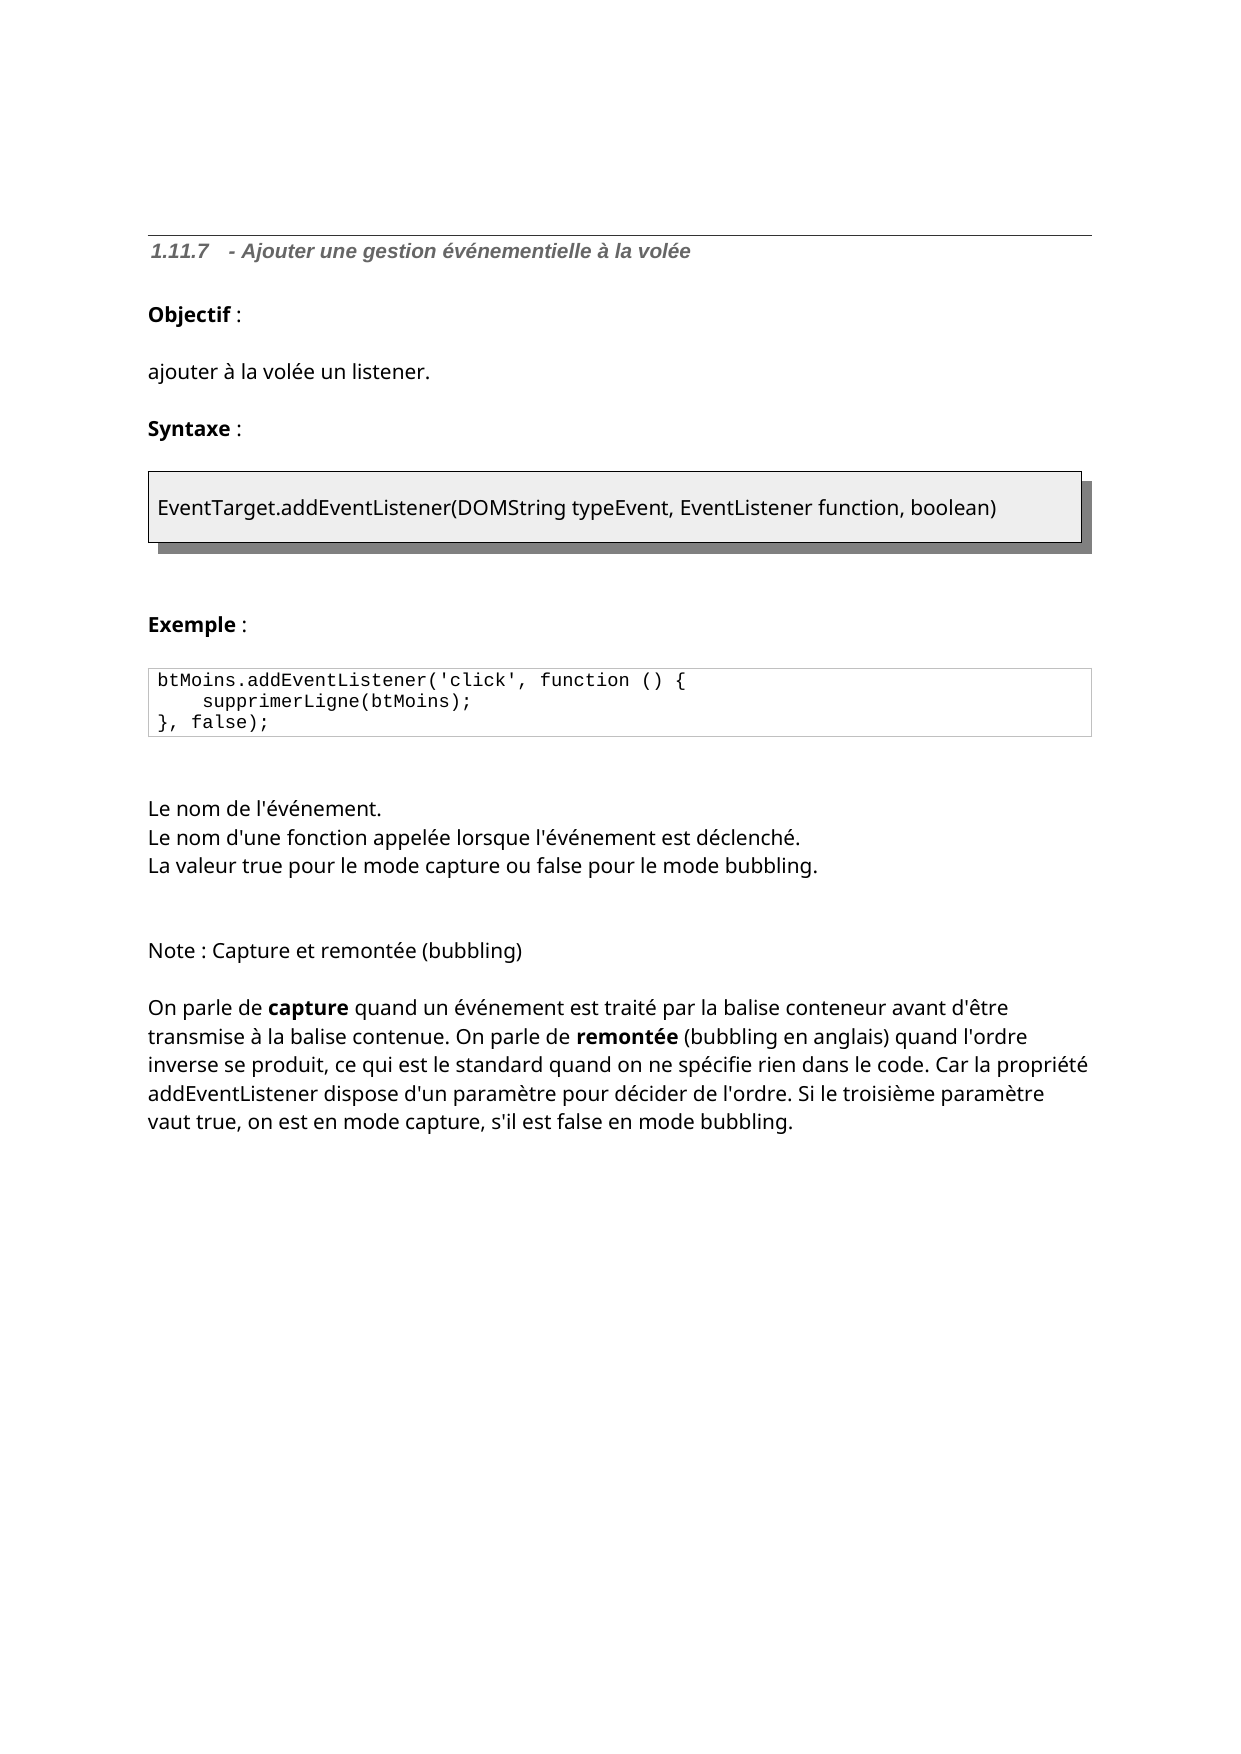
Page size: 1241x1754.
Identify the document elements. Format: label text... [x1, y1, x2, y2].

text La valeur true pour le mode capture ou false pour le mode bubbling. [148, 851, 1092, 879]
text Le nom d'une fonction appelée lorsque l'événement est déclenché. [148, 823, 1092, 851]
text Le nom de l'événement. [148, 794, 1092, 823]
subtitle - Ajouter une gestion événementielle à la volée [148, 236, 1092, 266]
text Exemple : [148, 611, 1092, 639]
text EventTarget.addEventListener(DOMString typeEvent, EventListener function, boolean) [149, 472, 1081, 542]
text }, false); [149, 710, 1091, 736]
text supprimerLigne(btMoins); [149, 689, 1091, 710]
text Note : Capture et remontée (bubbling) [148, 936, 1092, 965]
text Syntaxe : [148, 414, 1092, 442]
text On parle de capture quand un événement est traité par la balise conteneur avant d'être transmise à la balise contenue. On parle de remontée (bubbling en anglais) quand l'ordre inverse se produit, ce qui est le standard quand on ne spécifie rien dans le code. Car la propriété addEventListener dispose d'un paramètre pour décider de l'ordre. Si le troisième paramètre vaut true, on est en mode capture, s'il est false en mode bubbling. [148, 993, 1092, 1136]
text Objectif : [148, 300, 1092, 329]
text ajouter à la volée un listener. [148, 357, 1092, 386]
text btMoins.addEventListener('click', function () { [149, 669, 1091, 689]
